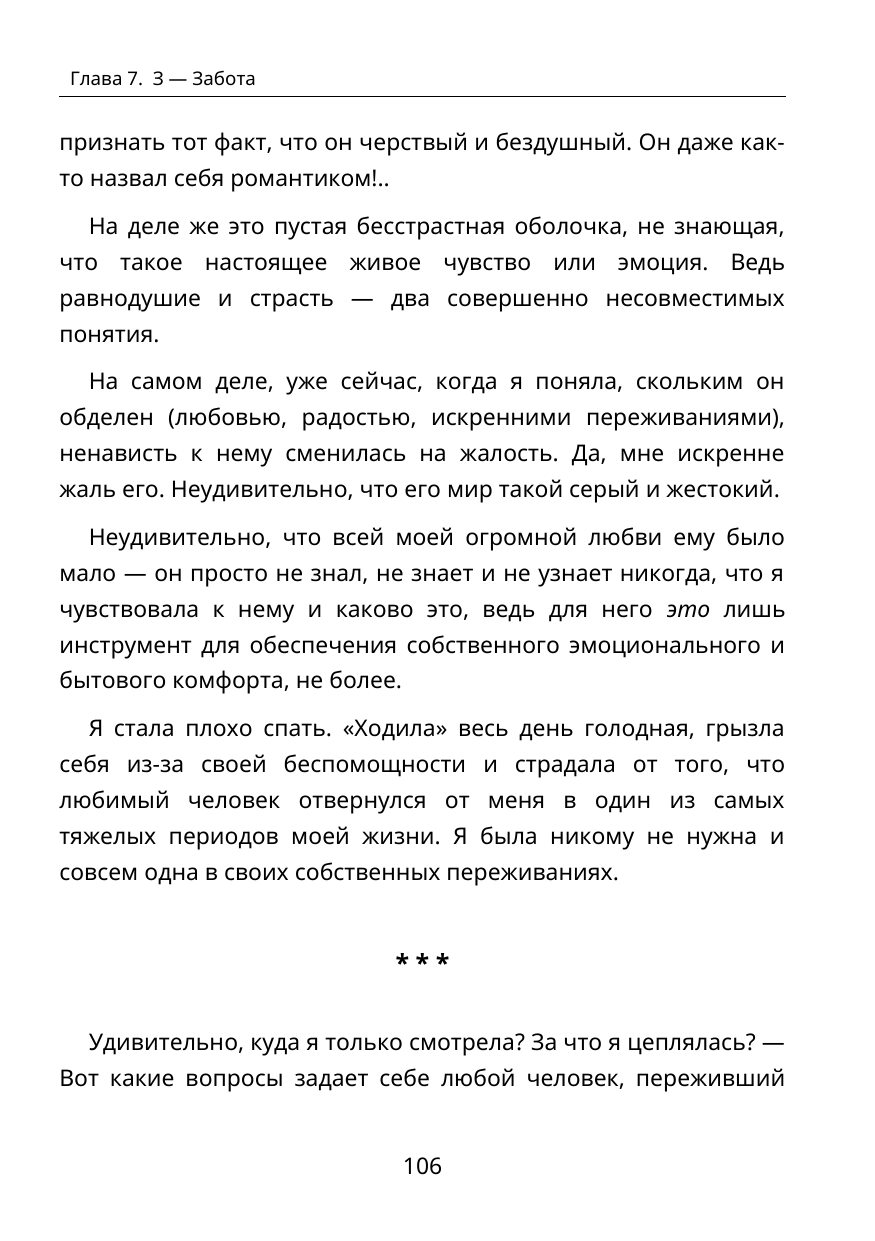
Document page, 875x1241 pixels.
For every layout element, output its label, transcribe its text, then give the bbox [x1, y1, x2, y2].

text Я стала плохо спать. «Ходила» весь день голодная, грызла себя из-за своей беспомощности и страдала от того, что любимый человек отвернулся от меня в один из самых тяжелых периодов моей жизни. Я была никому не нужна и совсем одна в своих собственных переживаниях. [59, 712, 786, 887]
text На самом деле, уже сейчас, когда я поняла, скольким он обделен (любовью, радостью, искренними переживаниями), ненависть к нему сменилась на жалость. Да, мне искренне жаль его. Неудивительно, что его мир такой серый и жестокий. [59, 365, 786, 504]
text Неудивительно, что всей моей огромной любви ему было мало — он просто не знал, не знает и не узнает никогда, что я чувствовала к нему и каково это, ведь для него это лишь инструмент для обеспечения собственного эмоционального и бытового комфорта, не более. [59, 521, 786, 696]
text признать тот факт, что он черствый и бездушный. Он даже как-то назвал себя романтиком!.. [59, 126, 786, 193]
text Удивительно, куда я только смотрела? За что я цеплялась? — Вот какие вопросы задает себе любой человек, переживший [59, 1026, 786, 1093]
subtitle * * * [59, 945, 786, 979]
text На деле же это пустая бесстрастная оболочка, не знающая, что такое настоящее живое чувство или эмоция. Ведь равнодушие и страсть — два совершенно несовместимых понятия. [59, 210, 786, 349]
